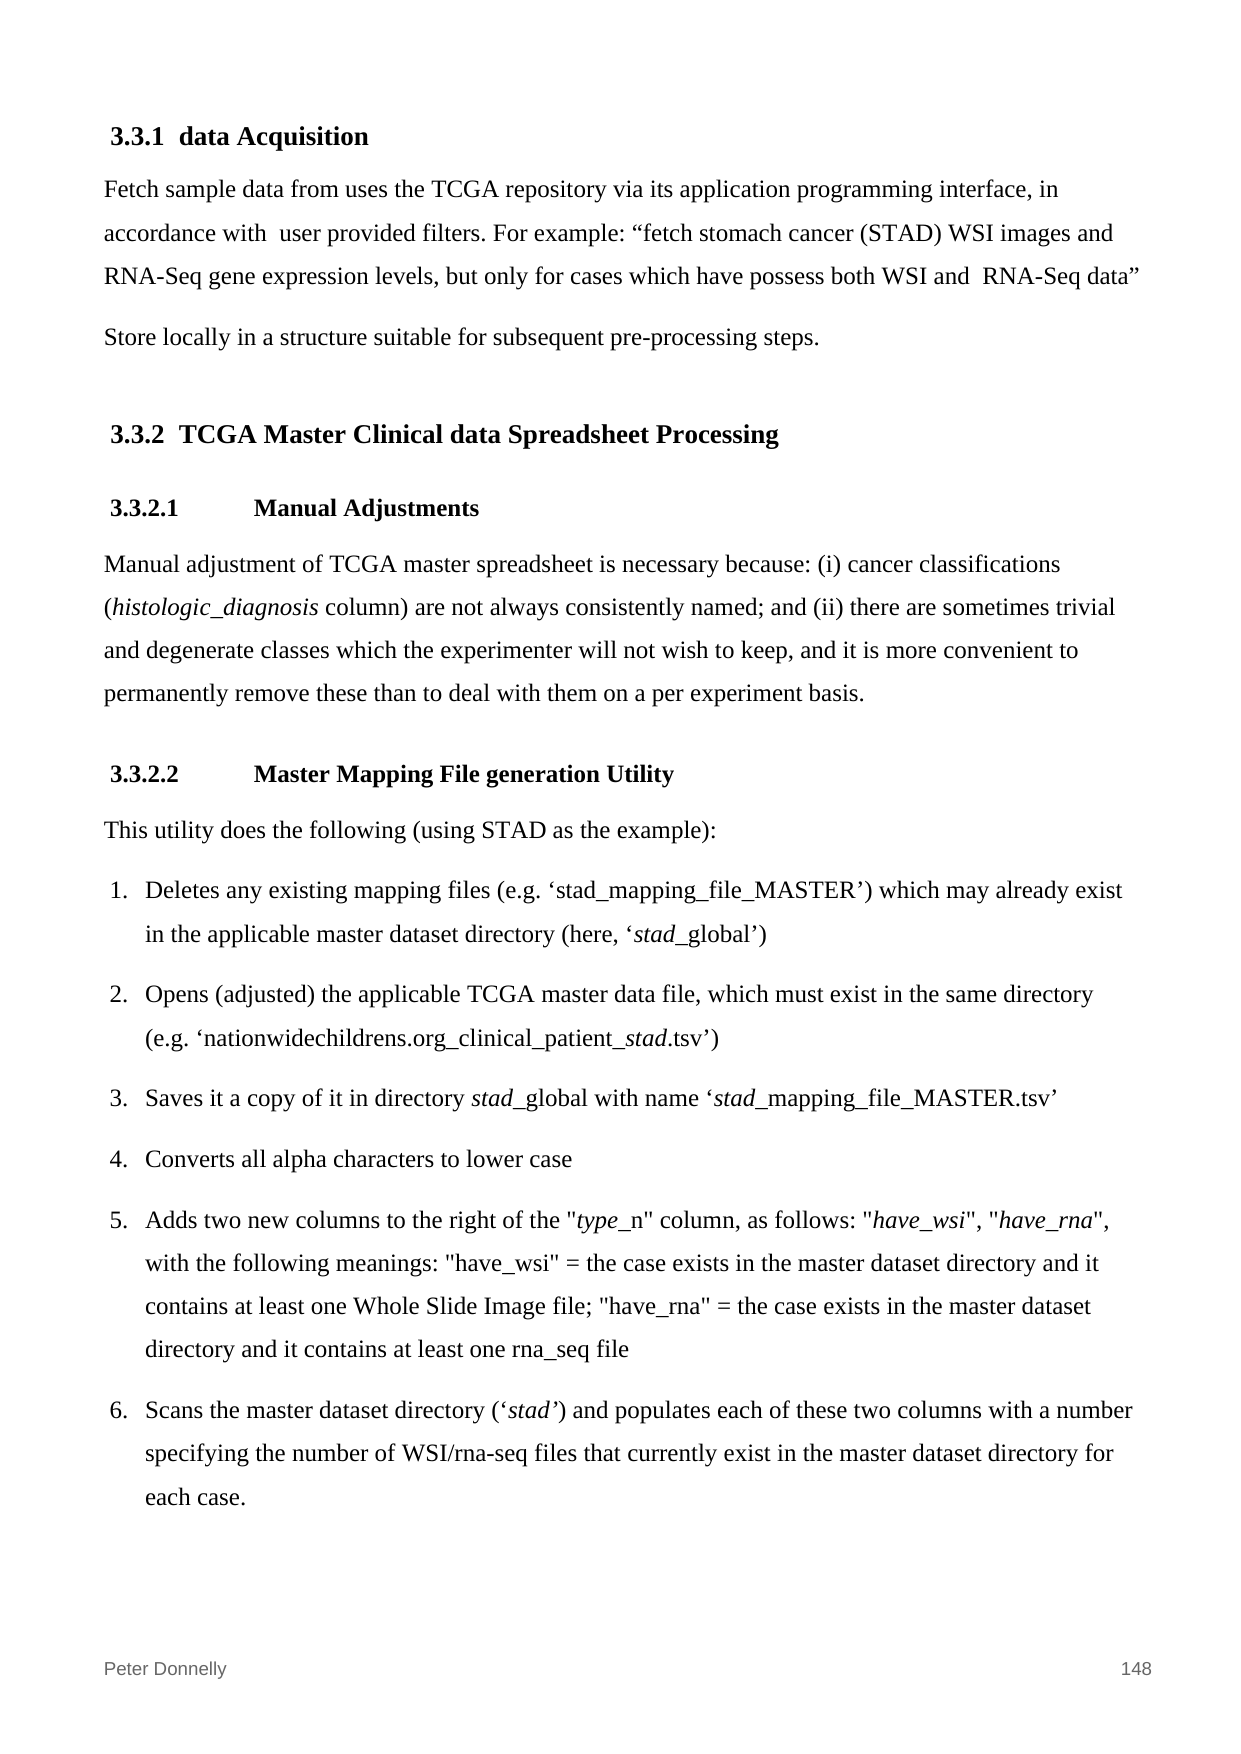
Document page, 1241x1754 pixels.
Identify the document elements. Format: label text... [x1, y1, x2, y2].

text Store locally in a structure suitable for subsequent pre-processing steps. [103, 322, 1146, 350]
text Fetch sample data from uses the TCGA repository via its application programming interface, in accordance with user provided filters. For example: “fetch stomach cancer (STAD) WSI images and RNA-Seq gene expression levels, but only for cases which have possess both WSI and RNA-Seq data” [103, 174, 1146, 289]
subtitle TCGA Master Clinical data Spreadsheet Processing [103, 418, 1146, 449]
text This utility does the following (using STAD as the example): [103, 815, 1146, 843]
list Deletes any existing mapping files (e.g. ‘stad_mapping_file_MASTER’) which may already exist in the applicable master dataset directory (here, ‘stad_global’) [109, 876, 1146, 947]
list Adds two new columns to the right of the "type_n" column, as follows: "have_wsi", "have_rna", with the following meanings: "have_wsi" = the case exists in the master dataset directory and it contains at least one Whole Slide Image file; "have_rna" = the case exists in the master dataset directory and it contains at least one rna_seq file [109, 1205, 1146, 1363]
text Manual adjustment of TCGA master spreadsheet is necessary because: (i) cancer classifications (histologic_diagnosis column) are not always consistently named; and (ii) there are sometimes trivial and degenerate classes which the experimenter will not wish to keep, and it is more convenient to permanently remove these than to deal with them on a per experiment basis. [103, 549, 1146, 707]
list Scans the master dataset directory (‘stad’) and populates each of these two columns with a number specifying the number of WSI/rna-seq files that currently exist in the master dataset directory for each case. [109, 1395, 1146, 1510]
list Saves it a copy of it in directory stad_global with name ‘stad_mapping_file_MASTER.tsv’ [109, 1083, 1146, 1112]
list Converts all alpha characters to lower case [109, 1144, 1146, 1173]
subtitle data Acquisition [103, 120, 1146, 151]
subtitle Master Mapping File generation Utility [103, 759, 1146, 788]
subtitle Manual Adjustments [103, 493, 1146, 522]
list Opens (adjusted) the applicable TCGA master data file, which must exist in the same directory (e.g. ‘nationwidechildrens.org_clinical_patient_stad.tsv’) [109, 979, 1146, 1051]
